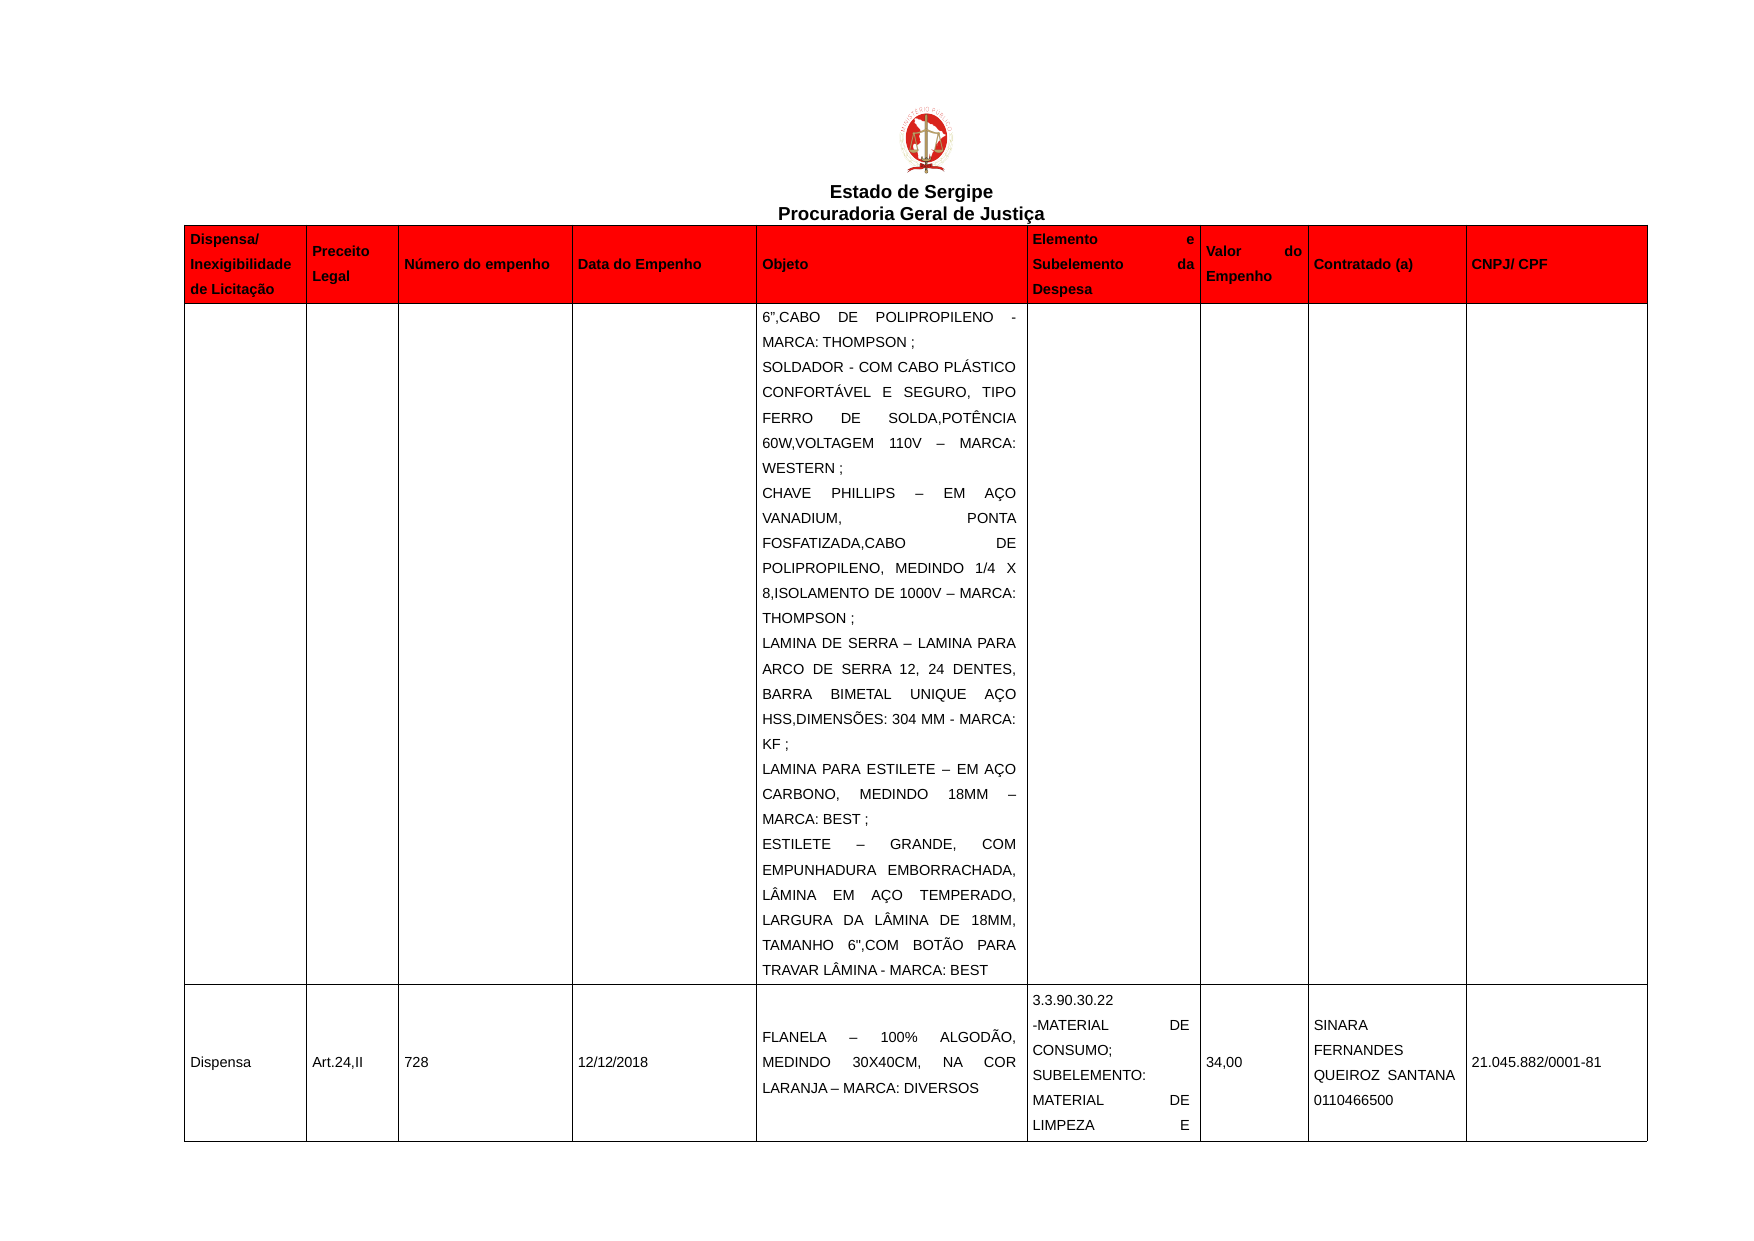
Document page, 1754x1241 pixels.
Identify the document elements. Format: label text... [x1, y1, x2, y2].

table_cell 21.045.882/0001-81 [1467, 985, 1647, 1141]
table_header Valor do Empenho [1201, 226, 1308, 303]
table_cell FLANELA – 100% ALGODÃO, MEDINDO 30X40CM, NA COR LARANJA – MARCA: DIVERSOS [757, 985, 1027, 1141]
table_cell [573, 304, 756, 984]
table_header Data do Empenho [573, 226, 756, 303]
table_cell [399, 304, 572, 984]
table_header Número do empenho [399, 226, 572, 303]
table_cell 728 [399, 985, 572, 1141]
table_cell [1467, 304, 1647, 984]
table_cell 3.3.90.30.22 -MATERIAL DE CONSUMO; SUBELEMENTO: MATERIAL DE LIMPEZA E [1028, 985, 1200, 1141]
table_header Contratado (a) [1309, 226, 1466, 303]
table_cell Dispensa [185, 985, 306, 1141]
table_cell 34,00 [1201, 985, 1308, 1141]
table_cell SINARA FERNANDES QUEIROZ SANTANA 0110466500 [1309, 985, 1466, 1141]
table_header CNPJ/ CPF [1467, 226, 1647, 303]
table_cell 12/12/2018 [573, 985, 756, 1141]
table_cell 6”,CABO DE POLIPROPILENO - MARCA: THOMPSON ; SOLDADOR - COM CABO PLÁSTICO CONFORTÁVEL E SEGURO, TIPO FERRO DE SOLDA,POTÊNCIA 60W,VOLTAGEM 110V – MARCA: WESTERN ; CHAVE PHILLIPS – EM AÇO VANADIUM, PONTA FOSFATIZADA,CABO DE POLIPROPILENO, MEDINDO 1/4 X 8,ISOLAMENTO DE 1000V – MARCA: THOMPSON ; LAMINA DE SERRA – LAMINA PARA ARCO DE SERRA 12, 24 DENTES, BARRA BIMETAL UNIQUE AÇO HSS,DIMENSÕES: 304 MM - MARCA: KF ; LAMINA PARA ESTILETE – EM AÇO CARBONO, MEDINDO 18MM – MARCA: BEST ; ESTILETE – GRANDE, COM EMPUNHADURA EMBORRACHADA, LÂMINA EM AÇO TEMPERADO, LARGURA DA LÂMINA DE 18MM, TAMANHO 6",COM BOTÃO PARA TRAVAR LÂMINA - MARCA: BEST [757, 304, 1027, 984]
table_header Elemento e Subelemento da Despesa [1028, 226, 1200, 303]
table_header Preceito Legal [307, 226, 398, 303]
table_cell [1309, 304, 1466, 984]
table_cell [185, 304, 306, 984]
table_header Objeto [757, 226, 1027, 303]
table_cell [307, 304, 398, 984]
table_cell [1201, 304, 1308, 984]
table_header Dispensa/Inexigibilidade de Licitação [185, 226, 306, 303]
table_cell [1028, 304, 1200, 984]
table_cell Art.24,II [307, 985, 398, 1141]
